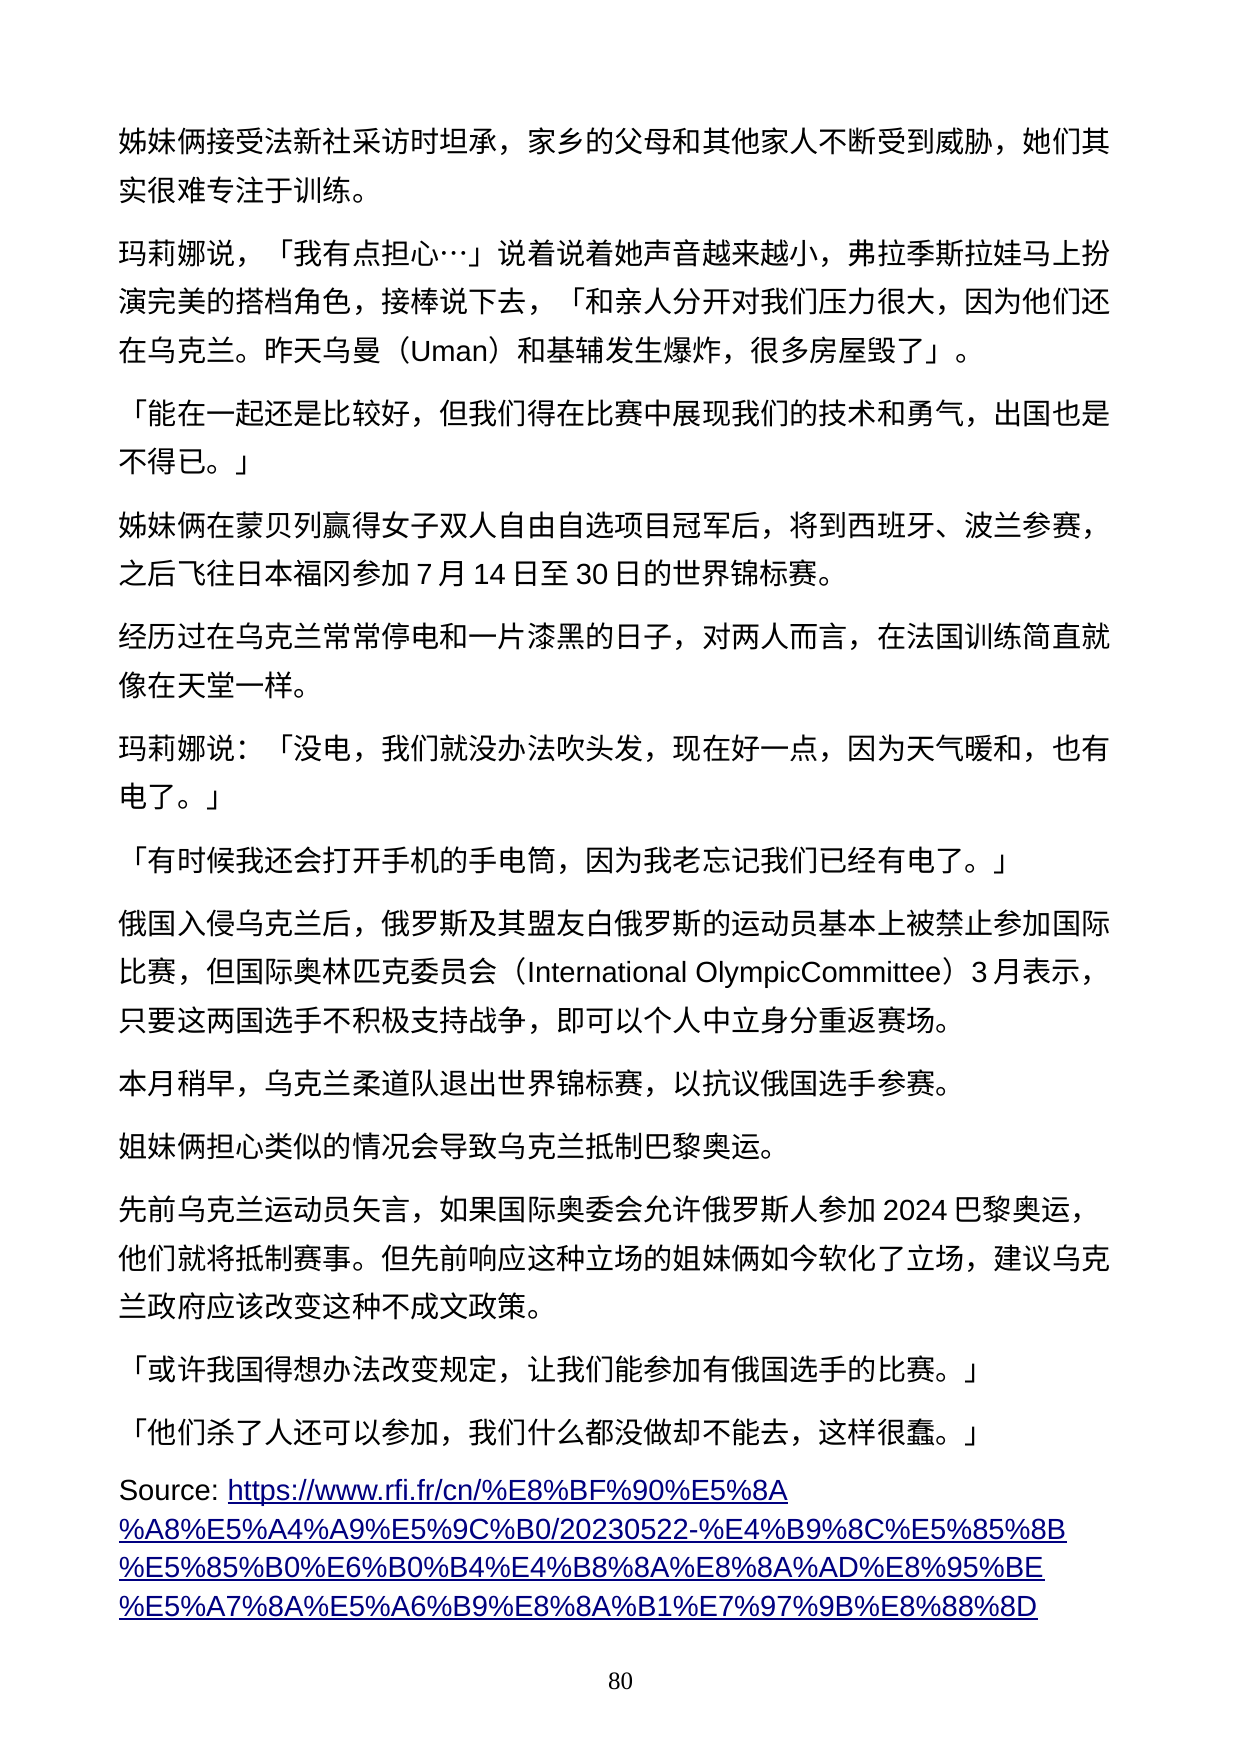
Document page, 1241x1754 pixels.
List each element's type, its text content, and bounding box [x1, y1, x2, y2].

text 「他们杀了人还可以参加，我们什么都没做却不能去，这样很蠢。」 [118, 1410, 1122, 1452]
text 姐妹俩担心类似的情况会导致乌克兰抵制巴黎奥运。 [118, 1123, 1122, 1166]
text 本月稍早，乌克兰柔道队退出世界锦标赛，以抗议俄国选手参赛。 [118, 1060, 1122, 1103]
text 姊妹俩在蒙贝列赢得女子双人自由自选项目冠军后，将到西班牙、波兰参赛，之后飞往日本福冈参加7月14日至30日的世界锦标赛。 [118, 502, 1122, 593]
text 「能在一起还是比较好，但我们得在比赛中展现我们的技术和勇气，出国也是不得已。」 [118, 390, 1122, 481]
text 俄国入侵乌克兰后，俄罗斯及其盟友白俄罗斯的运动员基本上被禁止参加国际比赛，但国际奥林匹克委员会（International OlympicCommittee）3月表示，只要这两国选手不积极支持战争，即可以个人中立身分重返赛场。 [118, 900, 1122, 1039]
text 经历过在乌克兰常常停电和一片漆黑的日子，对两人而言，在法国训练简直就像在天堂一样。 [118, 614, 1122, 704]
text 「或许我国得想办法改变规定，让我们能参加有俄国选手的比赛。」 [118, 1347, 1122, 1389]
text 先前乌克兰运动员矢言，如果国际奥委会允许俄罗斯人参加2024巴黎奥运，他们就将抵制赛事。但先前响应这种立场的姐妹俩如今软化了立场，建议乌克兰政府应该改变这种不成文政策。 [118, 1187, 1122, 1326]
text 姊妹俩接受法新社采访时坦承，家乡的父母和其他家人不断受到威胁，她们其实很难专注于训练。 [118, 118, 1122, 209]
text 玛莉娜说：「没电，我们就没办法吹头发，现在好一点，因为天气暖和，也有电了。」 [118, 725, 1122, 816]
text Source: https://www.rfi.fr/cn/%E8%BF%90%E5%8A%A8%E5%A4%A9%E5%9C%B0/20230522-%E4%B9%8C%E5%85%8B%E5%85%B0%E6%B0%B4%E4%B8%8A%E8%8A%AD%E8%95%BE%E5%A7%8A%E5%A6%B9%E8%8A%B1%E7%97%9B%E8%88%8D [118, 1473, 1122, 1622]
text 玛莉娜说，「我有点担心…」说着说着她声音越来越小，弗拉季斯拉娃马上扮演完美的搭档角色，接棒说下去，「和亲人分开对我们压力很大，因为他们还在乌克兰。昨天乌曼（Uman）和基辅发生爆炸，很多房屋毁了」。 [118, 230, 1122, 369]
text 「有时候我还会打开手机的手电筒，因为我老忘记我们已经有电了。」 [118, 837, 1122, 879]
